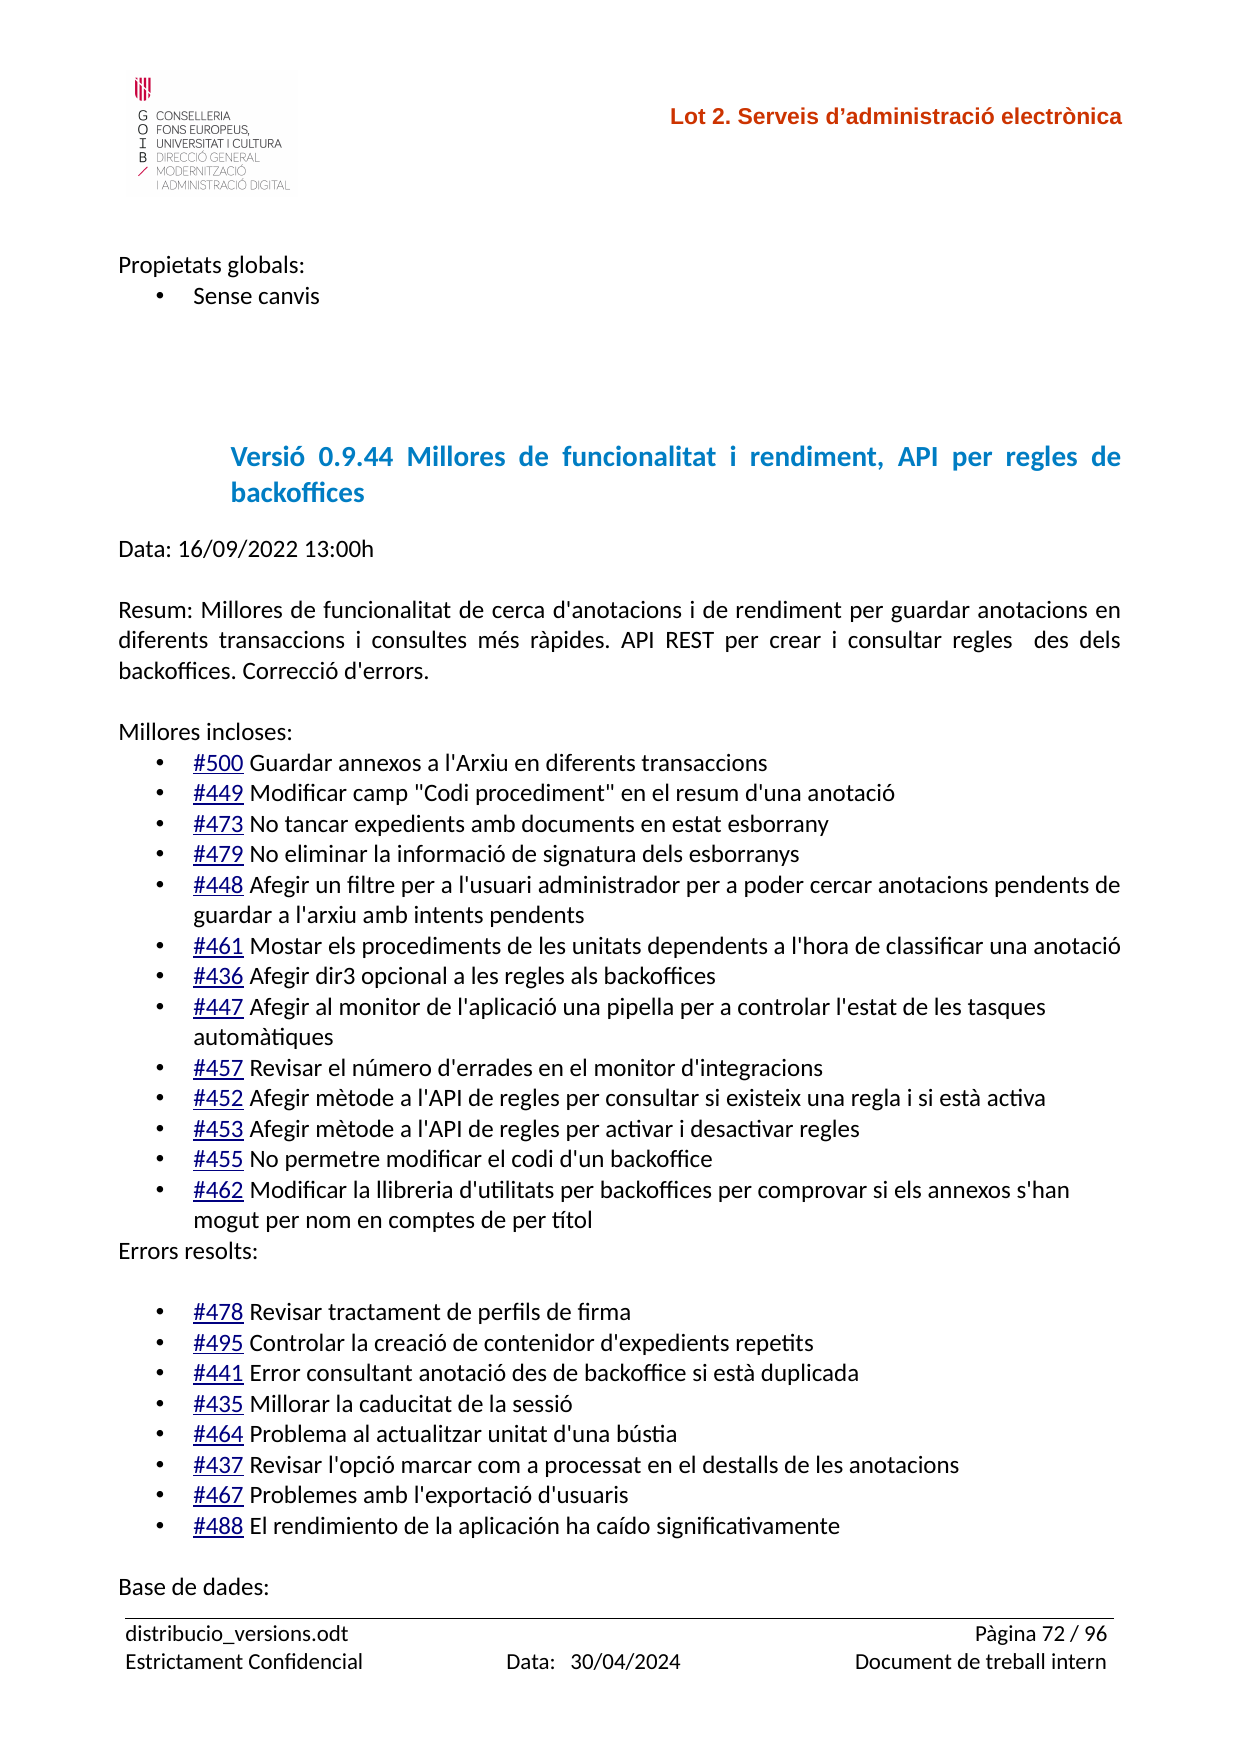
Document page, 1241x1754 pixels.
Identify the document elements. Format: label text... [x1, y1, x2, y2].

list #488 El rendimiento de la aplicación ha caído significativamente [156, 1510, 1122, 1540]
picture [126, 70, 299, 197]
text Millores incloses: [118, 716, 1122, 747]
list #435 Millorar la caducitat de la sessió [156, 1388, 1122, 1418]
list #455 No permetre modificar el codi d'un backoffice [156, 1143, 1122, 1174]
list #462 Modificar la llibreria d'utilitats per backoffices per comprovar si els annexos s'han mogut per nom en comptes de per títol [156, 1174, 1122, 1235]
list #452 Afegir mètode a l'API de regles per consultar si existeix una regla i si està activa [156, 1082, 1122, 1113]
list #500 Guardar annexos a l'Arxiu en diferents transaccions [156, 747, 1122, 777]
subtitle Versió 0.9.44 Millores de funcionalitat i rendiment, API per regles de backoffices [153, 438, 1122, 509]
list #478 Revisar tractament de perfils de firma [156, 1296, 1122, 1327]
text Resum: Millores de funcionalitat de cerca d'anotacions i de rendiment per guardar anotacions en diferents transaccions i consultes més ràpides. API REST per crear i consultar regles des dels backoffices. Correcció d'errors. [118, 594, 1122, 686]
list #457 Revisar el número d'errades en el monitor d'integracions [156, 1052, 1122, 1082]
text Propietats globals: [118, 250, 1122, 280]
list #436 Afegir dir3 opcional a les regles als backoffices [156, 960, 1122, 991]
list #495 Controlar la creació de contenidor d'expedients repetits [156, 1327, 1122, 1357]
list Sense canvis [156, 280, 1122, 311]
list #441 Error consultant anotació des de backoffice si està duplicada [156, 1357, 1122, 1388]
list #448 Afegir un filtre per a l'usuari administrador per a poder cercar anotacions pendents de guardar a l'arxiu amb intents pendents [156, 869, 1122, 930]
list #449 Modificar camp "Codi procediment" en el resum d'una anotació [156, 777, 1122, 808]
text Data: 16/09/2022 13:00h [118, 533, 1122, 564]
list #467 Problemes amb l'exportació d'usuaris [156, 1479, 1122, 1510]
list #447 Afegir al monitor de l'aplicació una pipella per a controlar l'estat de les tasques automàtiques [156, 991, 1122, 1052]
list #473 No tancar expedients amb documents en estat esborrany [156, 808, 1122, 838]
list #461 Mostar els procediments de les unitats dependents a l'hora de classificar una anotació [156, 930, 1122, 960]
list #453 Afegir mètode a l'API de regles per activar i desactivar regles [156, 1113, 1122, 1143]
text Base de dades: [118, 1571, 1122, 1601]
list #479 No eliminar la informació de signatura dels esborranys [156, 838, 1122, 869]
list #464 Problema al actualitzar unitat d'una bústia [156, 1418, 1122, 1449]
list #437 Revisar l'opció marcar com a processat en el destalls de les anotacions [156, 1449, 1122, 1479]
text Errors resolts: [118, 1235, 1122, 1266]
